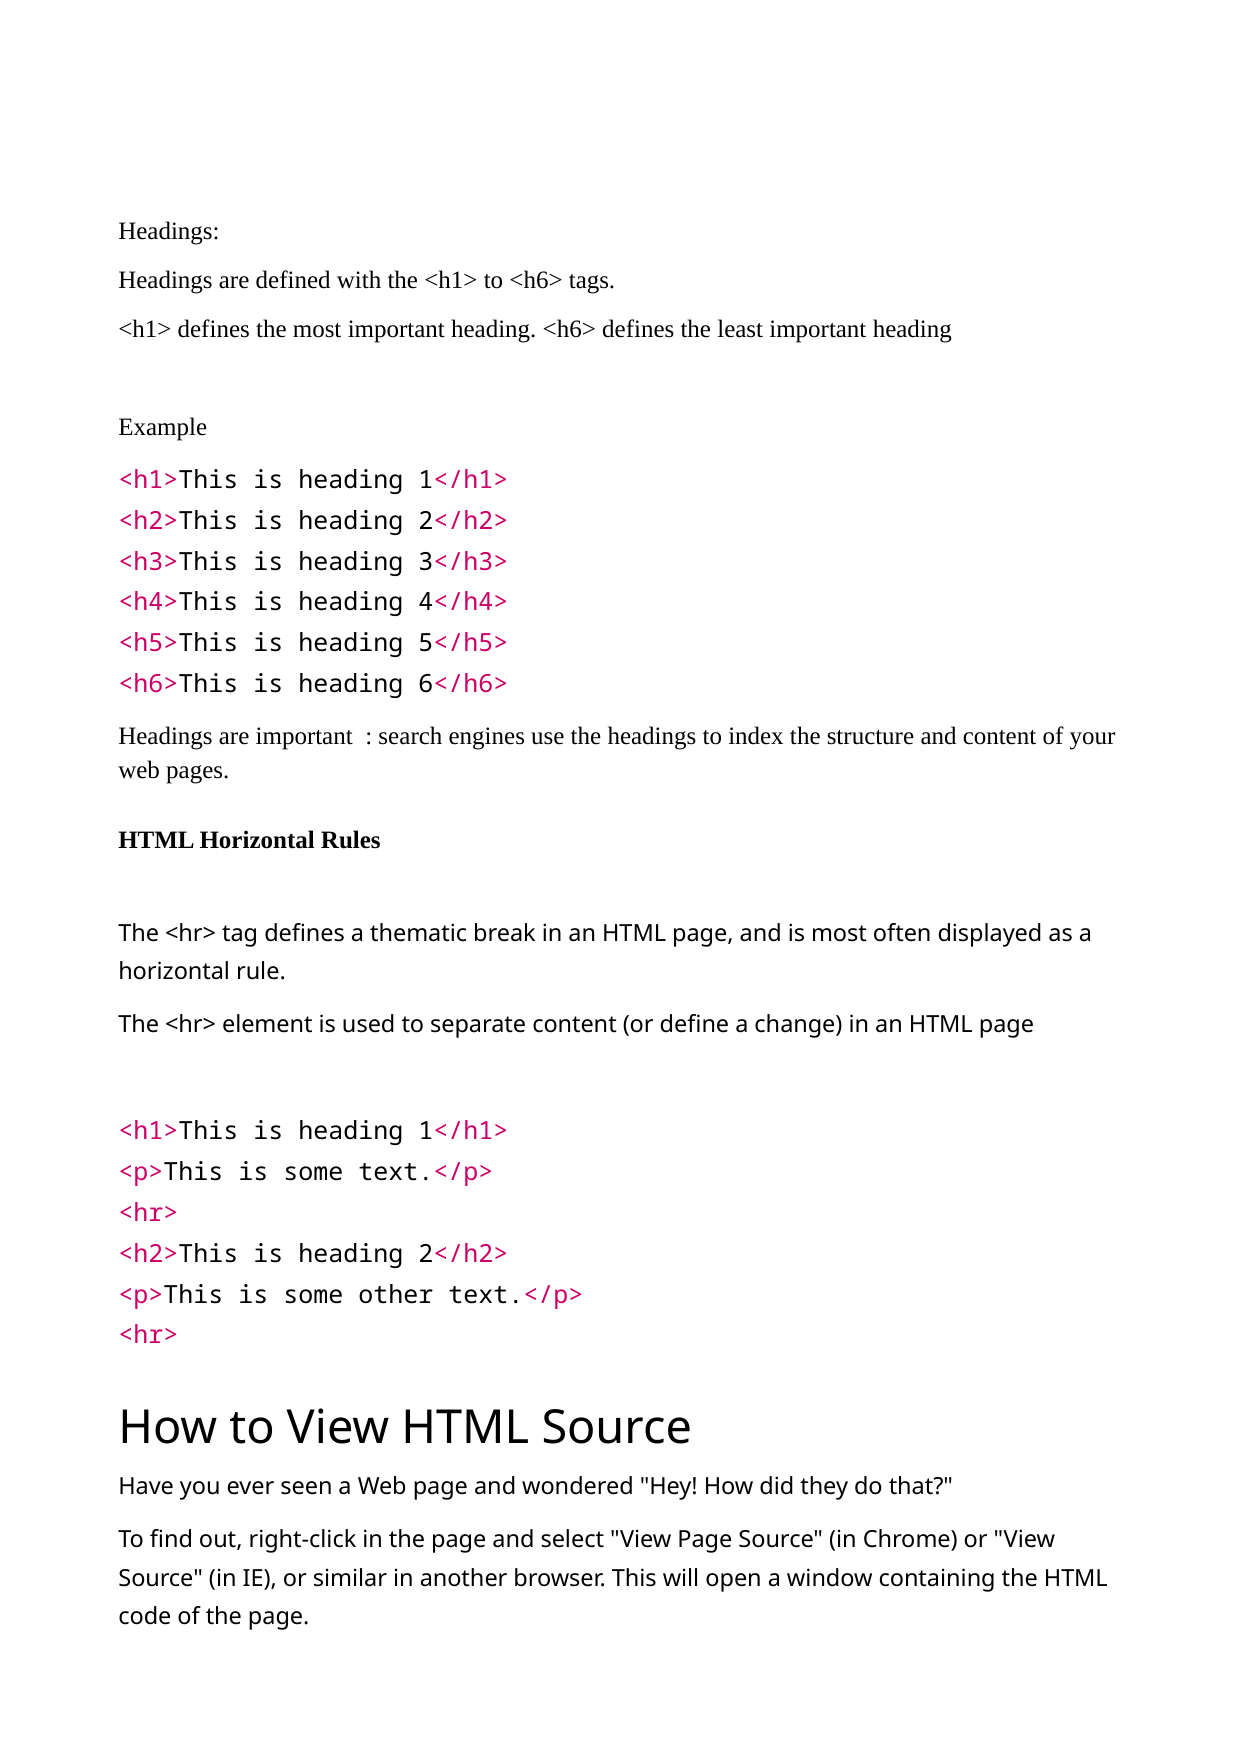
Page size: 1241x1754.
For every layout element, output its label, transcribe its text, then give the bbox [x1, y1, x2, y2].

text Headings are defined with the <h1> to <h6> tags. [118, 265, 1122, 294]
text To find out, right-click in the page and select "View Page Source" (in Chrome) or "View Source" (in IE), or similar in another browser. This will open a window containing the HTML code of the page. [118, 1523, 1122, 1631]
subtitle HTML Horizontal Rules [118, 826, 1122, 854]
text The <hr> element is used to separate content (or define a change) in an HTML page [118, 1007, 1122, 1039]
text Headings: [118, 216, 1122, 245]
text Headings are important : search engines use the headings to index the structure and content of your web pages. [118, 721, 1122, 784]
text <h1>This is heading 1</h1> <p>This is some text.</p> <hr> <h2>This is heading 2</h2> <p>This is some other text.</p> <hr> [118, 1113, 1122, 1351]
subtitle How to View HTML Source [118, 1393, 1122, 1457]
text The <hr> tag defines a thematic break in an HTML page, and is most often displayed as a horizontal rule. [118, 916, 1122, 986]
text <h1> defines the most important heading. <h6> defines the least important heading [118, 314, 1122, 343]
text Example [118, 412, 1122, 441]
text Have you ever seen a Web page and wondered "Hey! How did they do that?" [118, 1470, 1122, 1502]
text <h1>This is heading 1</h1> <h2>This is heading 2</h2> <h3>This is heading 3</h3> <h4>This is heading 4</h4> <h5>This is heading 5</h5> <h6>This is heading 6</h6> [118, 462, 1122, 700]
